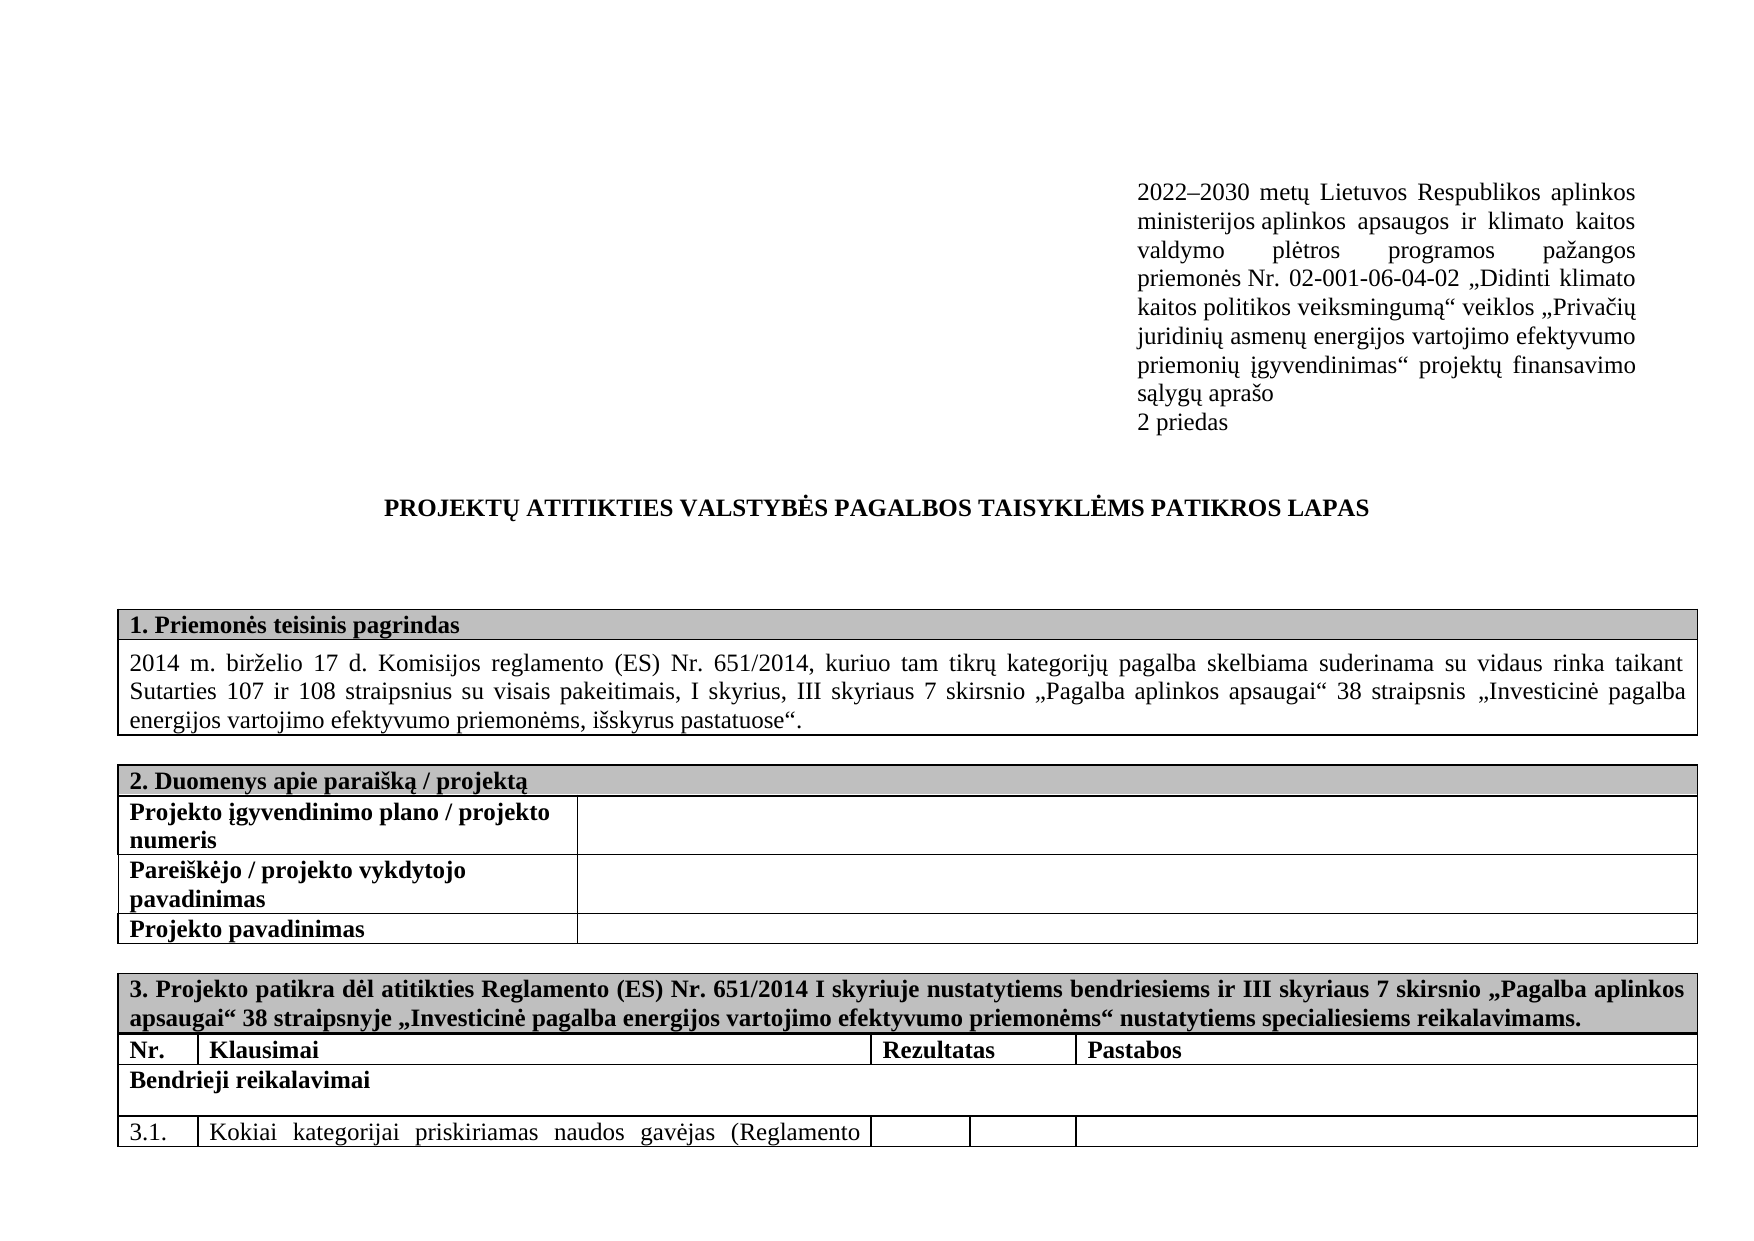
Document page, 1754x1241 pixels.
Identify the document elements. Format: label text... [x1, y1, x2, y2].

table_cell [971, 1117, 1075, 1146]
table_cell Pastabos [1077, 1035, 1697, 1064]
table_cell 2014 m. birželio 17 d. Komisijos reglamento (ES) Nr. 651/2014, kuriuo tam tikrų kategorijų pagalba skelbiama suderinama su vidaus rinka taikant Sutarties 107 ir 108 straipsnius su visais pakeitimais, I skyrius, III skyriaus 7 skirsnio „Pagalba aplinkos apsaugai“ 38 straipsnis „Investicinė pagalba energijos vartojimo efektyvumo priemonėms, išskyrus pastatuose“. [119, 640, 1697, 734]
table_cell [1077, 1117, 1697, 1146]
table_cell [578, 914, 1697, 942]
table_cell Pareiškėjo / projekto vykdytojo pavadinimas [119, 855, 577, 913]
table_cell Klausimai [199, 1035, 870, 1064]
table_cell Bendrieji reikalavimai [119, 1065, 1697, 1115]
table_cell Projekto pavadinimas [119, 914, 577, 942]
table_cell 3.1. [119, 1117, 197, 1146]
table_cell Rezultatas [872, 1035, 1075, 1064]
text PROJEKTŲ ATITIKTIES VALSTYBĖS PAGALBOS TAISYKLĖMS PATIKROS LAPAS [118, 493, 1636, 522]
table_header 1. Priemonės teisinis pagrindas [119, 610, 1697, 639]
table_cell [578, 797, 1697, 854]
text 2022–2030 metų Lietuvos Respublikos aplinkos ministerijos aplinkos apsaugos ir klimato kaitos valdymo plėtros programos pažangos priemonės Nr. 02-001-06-04-02 „Didinti klimato kaitos politikos veiksmingumą“ veiklos „Privačių juridinių asmenų energijos vartojimo efektyvumo priemonių įgyvendinimas“ projektų finansavimo sąlygų aprašo [1137, 177, 1636, 407]
table_header 2. Duomenys apie paraišką / projektą [119, 766, 1697, 794]
table_cell Nr. [119, 1035, 197, 1064]
table_cell [578, 855, 1697, 913]
table_cell [872, 1117, 969, 1146]
table_cell Kokiai kategorijai priskiriamas naudos gavėjas (Reglamento [199, 1117, 870, 1146]
text 2 priedas [1137, 407, 1636, 436]
table_cell Projekto įgyvendinimo plano / projekto numeris [119, 797, 577, 854]
table_header 3. Projekto patikra dėl atitikties Reglamento (ES) Nr. 651/2014 I skyriuje nustatytiems bendriesiems ir III skyriaus 7 skirsnio „Pagalba aplinkos apsaugai“ 38 straipsnyje „Investicinė pagalba energijos vartojimo efektyvumo priemonėms“ nustatytiems specialiesiems reikalavimams. [119, 974, 1697, 1032]
